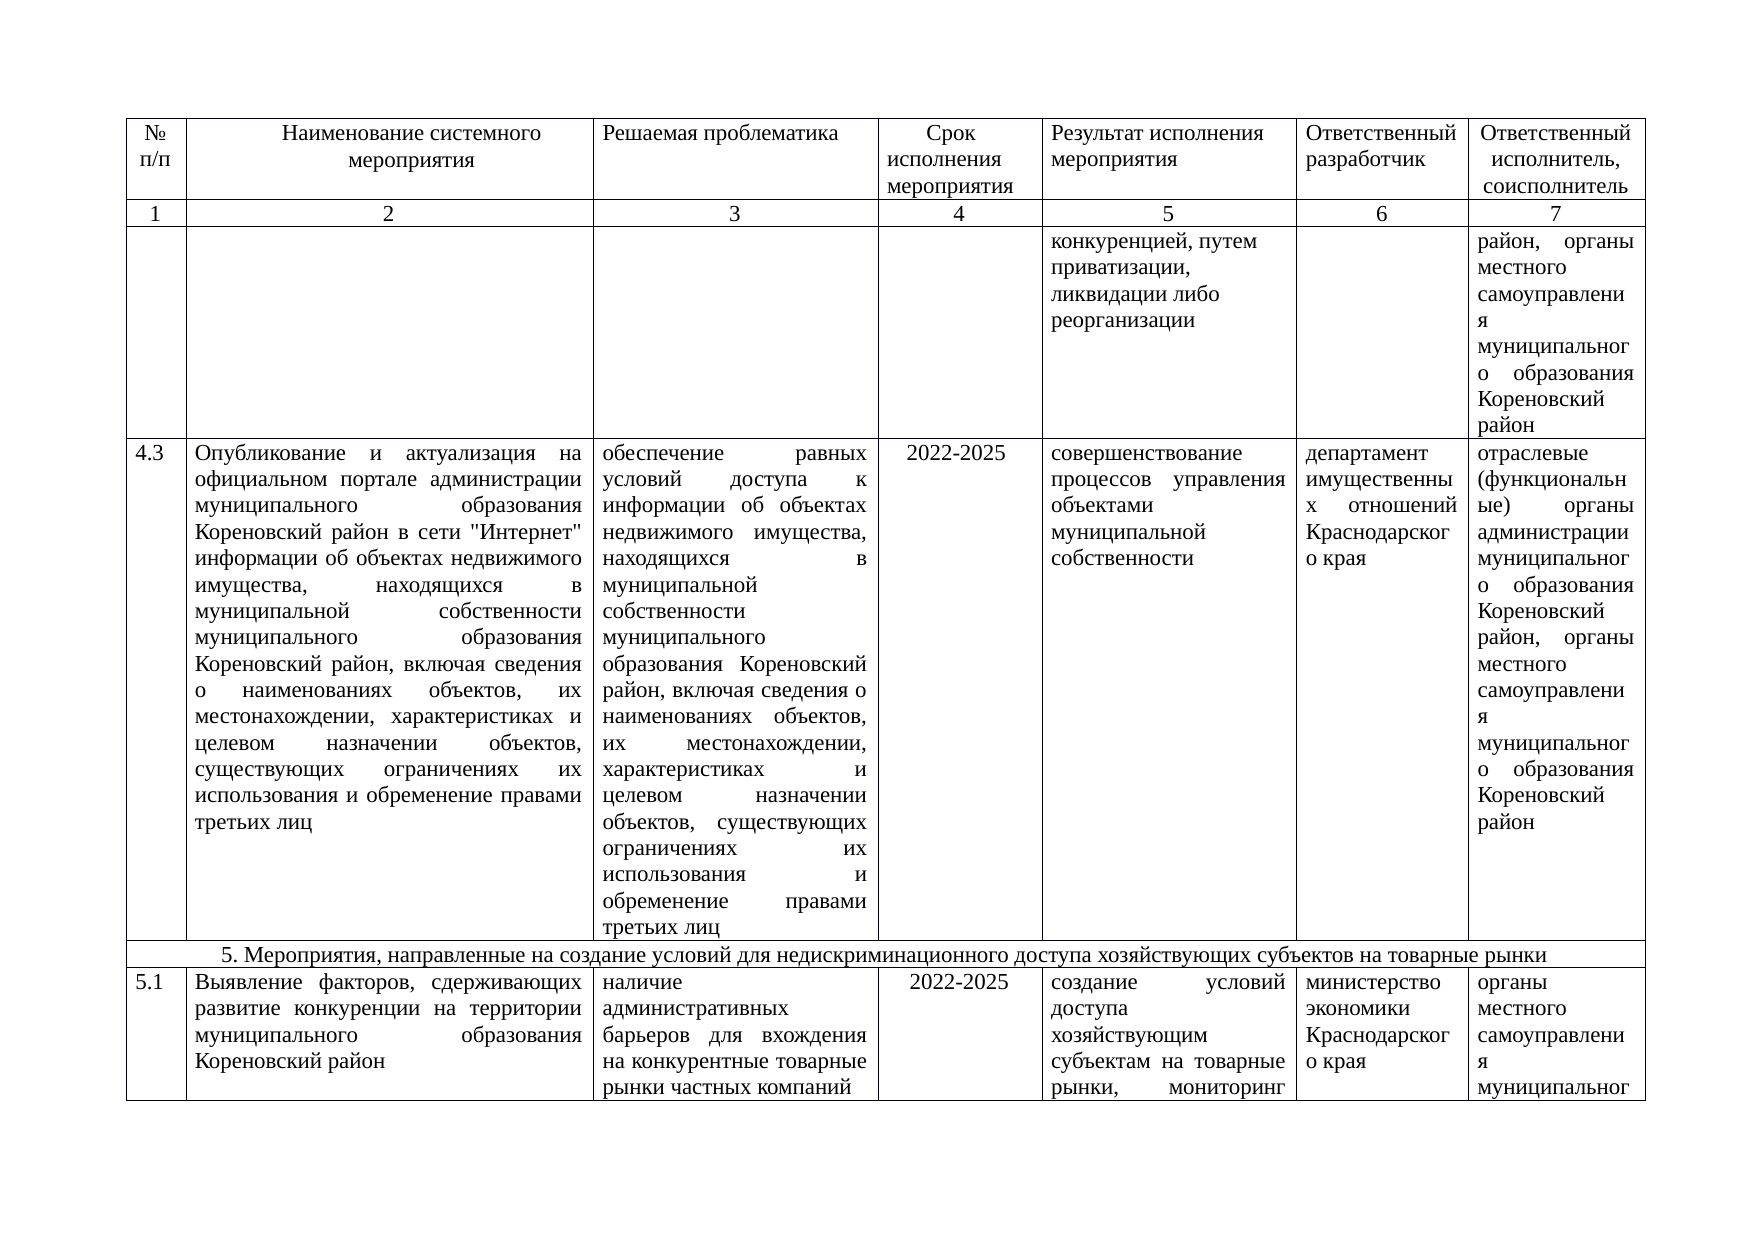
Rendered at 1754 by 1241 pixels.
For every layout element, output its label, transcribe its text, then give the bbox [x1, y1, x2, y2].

table_cell Опубликование и актуализация на официальном портале администрации муниципального образования Кореновский район в сети "Интернет" информации об объектах недвижимого имущества, находящихся в муниципальной собственности муниципального образования Кореновский район, включая сведения о наименованиях объектов, их местонахождении, характеристиках и целевом назначении объектов, существующих ограничениях их использования и обременение правами третьих лиц [187, 439, 593, 939]
table_cell наличие административных барьеров для вхождения на конкурентные товарные рынки частных компаний [594, 968, 878, 1100]
table_cell 4.3 [127, 439, 186, 939]
table_cell конкуренцией, путем приватизации, ликвидации либо реорганизации [1043, 227, 1296, 438]
table_cell 6 [1297, 200, 1468, 226]
table_cell 4 [879, 200, 1042, 226]
table_cell 5.1 [127, 968, 186, 1100]
table_cell [127, 227, 186, 438]
table_cell 2022-2025 [879, 439, 1042, 939]
table_cell департамент имущественных отношений Краснодарского края [1297, 439, 1468, 939]
table_cell [879, 227, 1042, 438]
table_header № п/п [127, 119, 186, 198]
table_cell Выявление факторов, сдерживающих развитие конкуренции на территории муниципального образования Кореновский район [187, 968, 593, 1100]
table_cell создание условий доступа хозяйствующим субъектам на товарные рынки, мониторинг [1043, 968, 1296, 1100]
table_header Результат исполнения мероприятия [1043, 119, 1296, 198]
table_cell [1297, 227, 1468, 438]
table_cell совершенствование процессов управления объектами муниципальной собственности [1043, 439, 1296, 939]
table_header Наименование системного мероприятия [187, 119, 593, 198]
table_cell министерство экономики Краснодарского края [1297, 968, 1468, 1100]
table_cell 3 [594, 200, 878, 226]
table_cell 7 [1469, 200, 1645, 226]
table_cell органы местного самоуправления муниципальног [1469, 968, 1645, 1100]
table_cell район, органы местного самоуправления муниципального образования Кореновский район [1469, 227, 1645, 438]
table_cell отраслевые (функциональные) органы администрации муниципального образования Кореновский район, органы местного самоуправления муниципального образования Кореновский район [1469, 439, 1645, 939]
table_cell [187, 227, 593, 438]
table_cell обеспечение равных условий доступа к информации об объектах недвижимого имущества, находящихся в муниципальной собственности муниципального образования Кореновский район, включая сведения о наименованиях объектов, их местонахождении, характеристиках и целевом назначении объектов, существующих ограничениях их использования и обременение правами третьих лиц [594, 439, 878, 939]
table_cell 5 [1043, 200, 1296, 226]
table_cell 2022-2025 [879, 968, 1042, 1100]
table_header Срок исполнения мероприятия [879, 119, 1042, 198]
table_header Решаемая проблематика [594, 119, 878, 198]
table_cell 2 [187, 200, 593, 226]
table_cell [594, 227, 878, 438]
table_header Ответственный разработчик [1297, 119, 1468, 198]
table_cell 5. Мероприятия, направленные на создание условий для недискриминационного доступа хозяйствующих субъектов на товарные рынки [127, 941, 1645, 967]
table_header Ответственный исполнитель, соисполнитель [1469, 119, 1645, 198]
table_cell 1 [127, 200, 186, 226]
